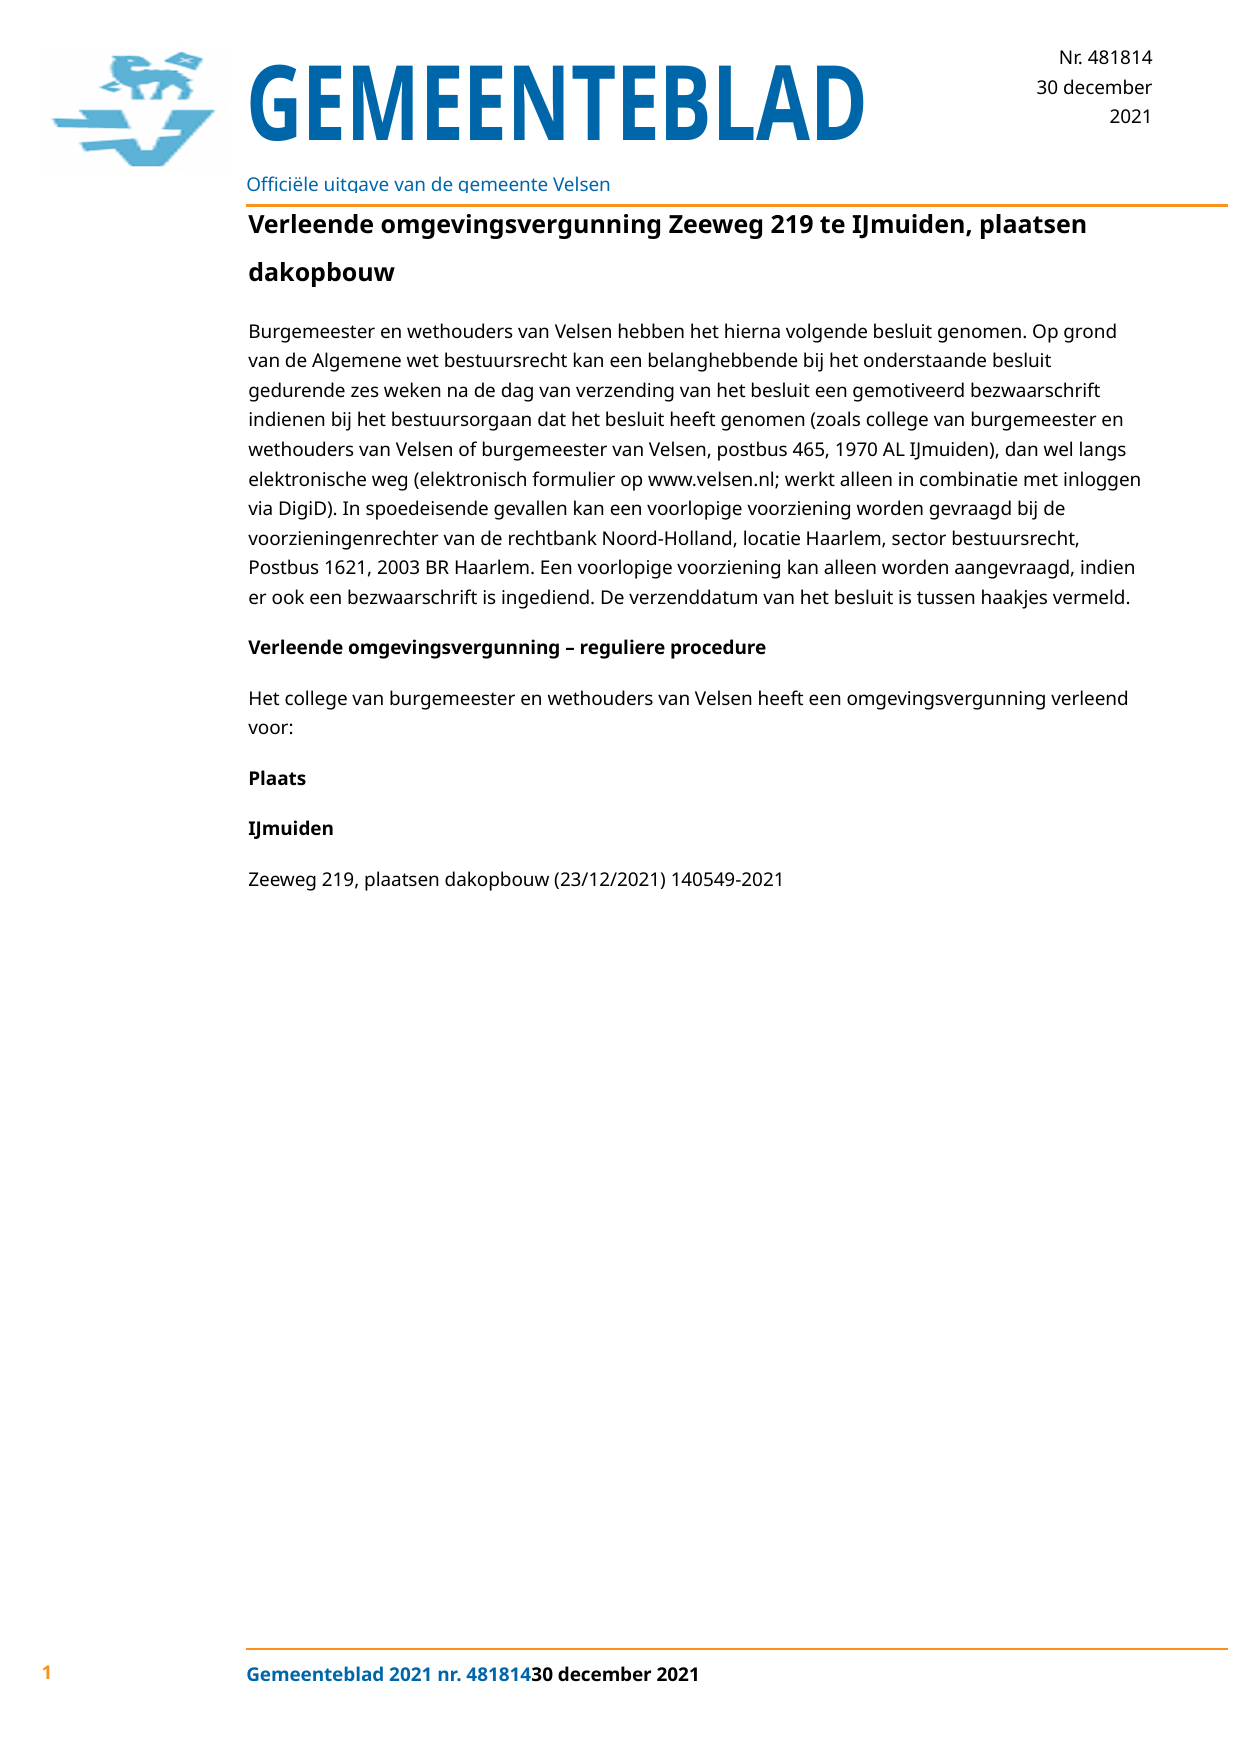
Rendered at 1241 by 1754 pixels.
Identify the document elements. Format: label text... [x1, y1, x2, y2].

text Het college van burgemeester en wethouders van Velsen heeft een omgevingsvergunning verleend voor: [248, 685, 1152, 740]
text Plaats [248, 765, 1152, 791]
text Burgemeester en wethouders van Velsen hebben het hierna volgende besluit genomen. Op grond van de Algemene wet bestuursrecht kan een belanghebbende bij het onderstaande besluit gedurende zes weken na de dag van verzending van het besluit een gemotiveerd bezwaarschrift indienen bij het bestuursorgaan dat het besluit heeft genomen (zoals college van burgemeester en wethouders van Velsen of burgemeester van Velsen, postbus 465, 1970 AL IJmuiden), dan wel langs elektronische weg (elektronisch formulier op www.velsen.nl; werkt alleen in combinatie met inloggen via DigiD). In spoedeisende gevallen kan een voorlopige voorziening worden gevraagd bij de voorzieningenrechter van de rechtbank Noord-Holland, locatie Haarlem, sector bestuursrecht, Postbus 1621, 2003 BR Haarlem. Een voorlopige voorziening kan alleen worden aangevraagd, indien er ook een bezwaarschrift is ingediend. De verzenddatum van het besluit is tussen haakjes vermeld. [248, 318, 1152, 610]
text Verleende omgevingsvergunning – reguliere procedure [248, 634, 1152, 660]
text Verleende omgevingsvergunning Zeeweg 219 te IJmuiden, plaatsen dakopbouw [248, 207, 1152, 288]
text IJmuiden [248, 815, 1152, 841]
picture [41, 47, 231, 172]
text Zeeweg 219, plaatsen dakopbouw (23/12/2021) 140549-2021 [248, 866, 1152, 892]
